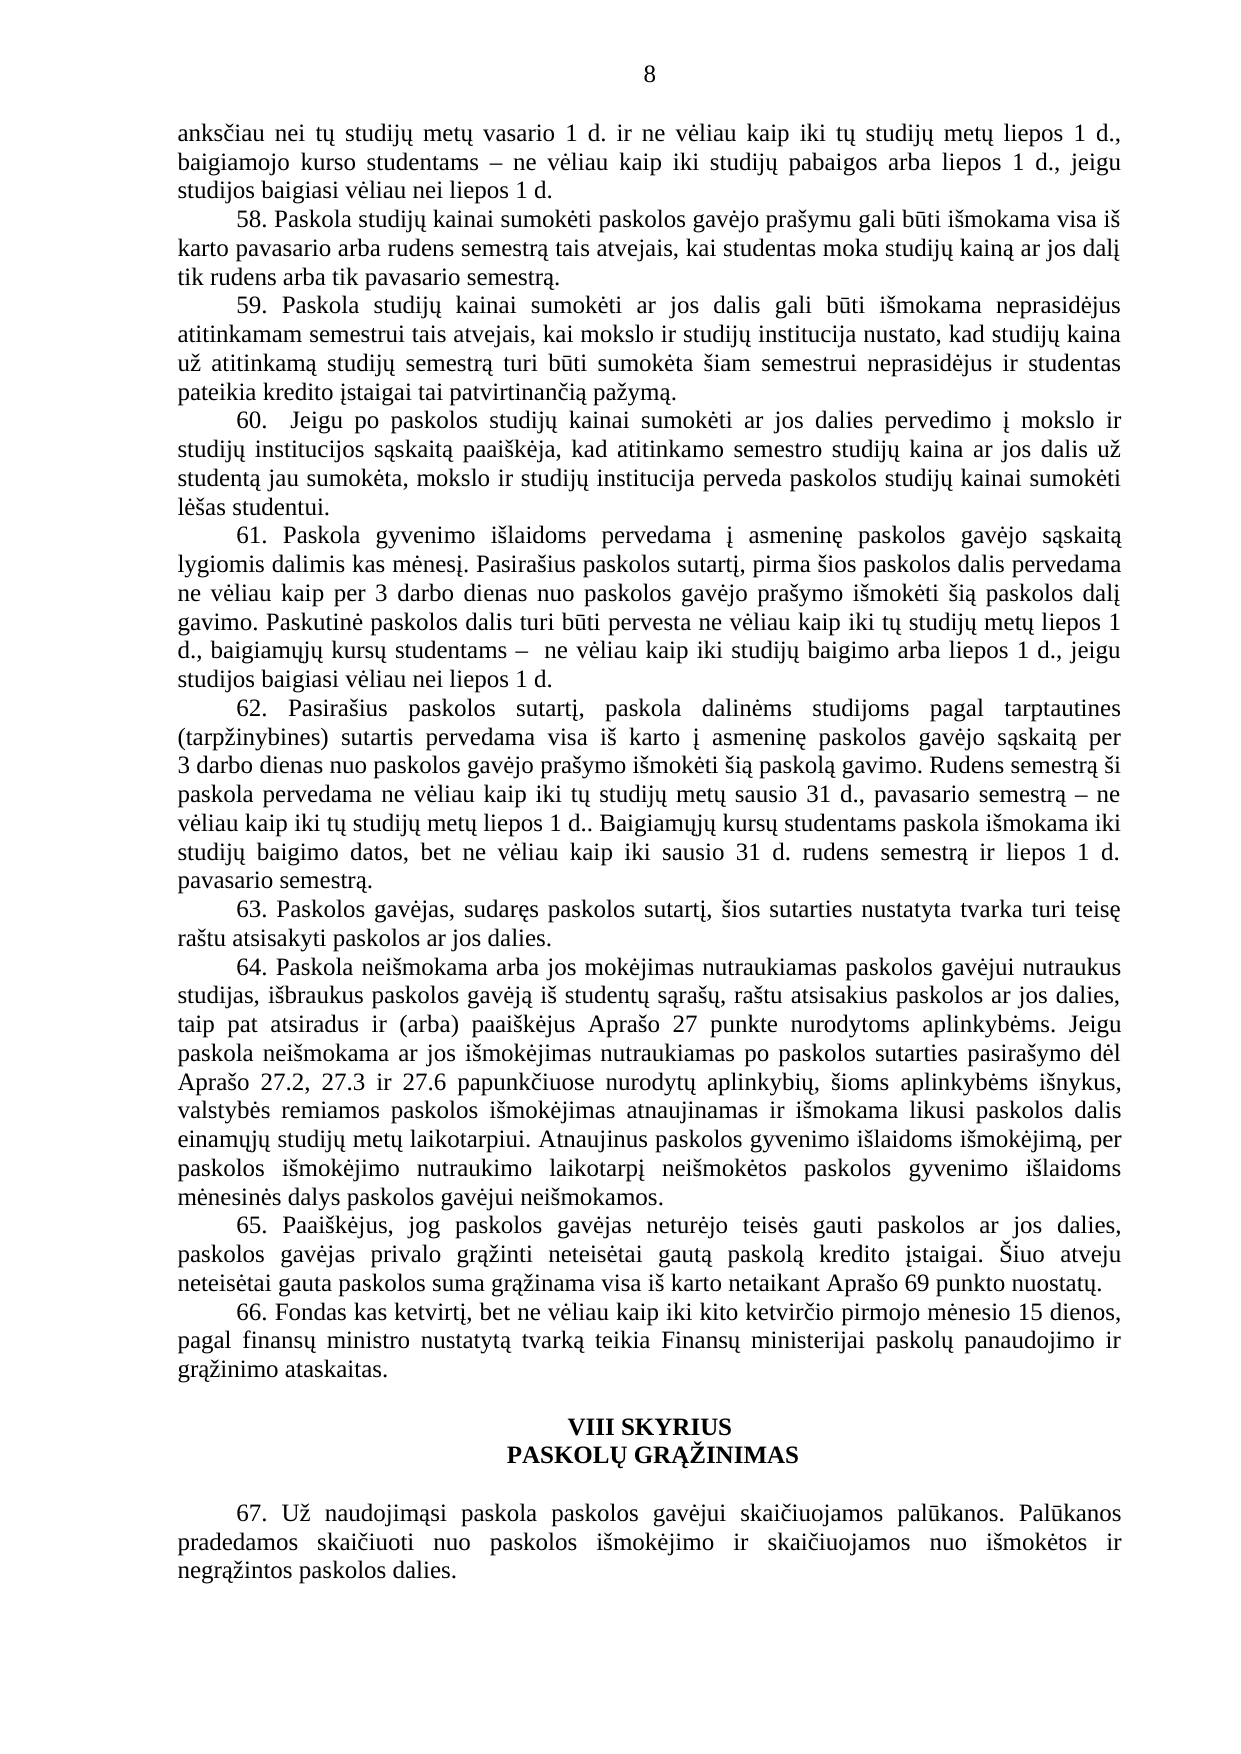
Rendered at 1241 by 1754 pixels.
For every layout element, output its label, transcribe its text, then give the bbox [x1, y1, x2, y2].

text VIII SKYRIUS [177, 1412, 1122, 1441]
text PASKOLŲ GRĄŽINIMAS [177, 1441, 1122, 1469]
text 62. Pasirašius paskolos sutartį, paskola dalinėms studijoms pagal tarptautines (tarpžinybines) sutartis pervedama visa iš karto į asmeninę paskolos gavėjo sąskaitą per 3 darbo dienas nuo paskolos gavėjo prašymo išmokėti šią paskolą gavimo. Rudens semestrą ši paskola pervedama ne vėliau kaip iki tų studijų metų sausio 31 d., pavasario semestrą – ne vėliau kaip iki tų studijų metų liepos 1 d.. Baigiamųjų kursų studentams paskola išmokama iki studijų baigimo datos, bet ne vėliau kaip iki sausio 31 d. rudens semestrą ir liepos 1 d. pavasario semestrą. [177, 693, 1122, 894]
text 64. Paskola neišmokama arba jos mokėjimas nutraukiamas paskolos gavėjui nutraukus studijas, išbraukus paskolos gavėją iš studentų sąrašų, raštu atsisakius paskolos ar jos dalies, taip pat atsiradus ir (arba) paaiškėjus Aprašo 27 punkte nurodytoms aplinkybėms. Jeigu paskola neišmokama ar jos išmokėjimas nutraukiamas po paskolos sutarties pasirašymo dėl Aprašo 27.2, 27.3 ir 27.6 papunkčiuose nurodytų aplinkybių, šioms aplinkybėms išnykus, valstybės remiamos paskolos išmokėjimas atnaujinamas ir išmokama likusi paskolos dalis einamųjų studijų metų laikotarpiui. Atnaujinus paskolos gyvenimo išlaidoms išmokėjimą, per paskolos išmokėjimo nutraukimo laikotarpį neišmokėtos paskolos gyvenimo išlaidoms mėnesinės dalys paskolos gavėjui neišmokamos. [177, 952, 1122, 1211]
text 65. Paaiškėjus, jog paskolos gavėjas neturėjo teisės gauti paskolos ar jos dalies, paskolos gavėjas privalo grąžinti neteisėtai gautą paskolą kredito įstaigai. Šiuo atveju neteisėtai gauta paskolos suma grąžinama visa iš karto netaikant Aprašo 69 punkto nuostatų. [177, 1211, 1122, 1297]
text 66. Fondas kas ketvirtį, bet ne vėliau kaip iki kito ketvirčio pirmojo mėnesio 15 dienos, pagal finansų ministro nustatytą tvarką teikia Finansų ministerijai paskolų panaudojimo ir grąžinimo ataskaitas. [177, 1297, 1122, 1383]
text 58. Paskola studijų kainai sumokėti paskolos gavėjo prašymu gali būti išmokama visa iš karto pavasario arba rudens semestrą tais atvejais, kai studentas moka studijų kainą ar jos dalį tik rudens arba tik pavasario semestrą. [177, 204, 1122, 291]
text 63. Paskolos gavėjas, sudaręs paskolos sutartį, šios sutarties nustatyta tvarka turi teisę raštu atsisakyti paskolos ar jos dalies. [177, 894, 1122, 952]
text 61. Paskola gyvenimo išlaidoms pervedama į asmeninę paskolos gavėjo sąskaitą lygiomis dalimis kas mėnesį. Pasirašius paskolos sutartį, pirma šios paskolos dalis pervedama ne vėliau kaip per 3 darbo dienas nuo paskolos gavėjo prašymo išmokėti šią paskolos dalį gavimo. Paskutinė paskolos dalis turi būti pervesta ne vėliau kaip iki tų studijų metų liepos 1 d., baigiamųjų kursų studentams – ne vėliau kaip iki studijų baigimo arba liepos 1 d., jeigu studijos baigiasi vėliau nei liepos 1 d. [177, 521, 1122, 693]
text 59. Paskola studijų kainai sumokėti ar jos dalis gali būti išmokama neprasidėjus atitinkamam semestrui tais atvejais, kai mokslo ir studijų institucija nustato, kad studijų kaina už atitinkamą studijų semestrą turi būti sumokėta šiam semestrui neprasidėjus ir studentas pateikia kredito įstaigai tai patvirtinančią pažymą. [177, 291, 1122, 406]
text anksčiau nei tų studijų metų vasario 1 d. ir ne vėliau kaip iki tų studijų metų liepos 1 d., baigiamojo kurso studentams – ne vėliau kaip iki studijų pabaigos arba liepos 1 d., jeigu studijos baigiasi vėliau nei liepos 1 d. [177, 118, 1122, 204]
text 67. Už naudojimąsi paskola paskolos gavėjui skaičiuojamos palūkanos. Palūkanos pradedamos skaičiuoti nuo paskolos išmokėjimo ir skaičiuojamos nuo išmokėtos ir negrąžintos paskolos dalies. [177, 1498, 1122, 1584]
text 60. Jeigu po paskolos studijų kainai sumokėti ar jos dalies pervedimo į mokslo ir studijų institucijos sąskaitą paaiškėja, kad atitinkamo semestro studijų kaina ar jos dalis už studentą jau sumokėta, mokslo ir studijų institucija perveda paskolos studijų kainai sumokėti lėšas studentui. [177, 406, 1122, 521]
